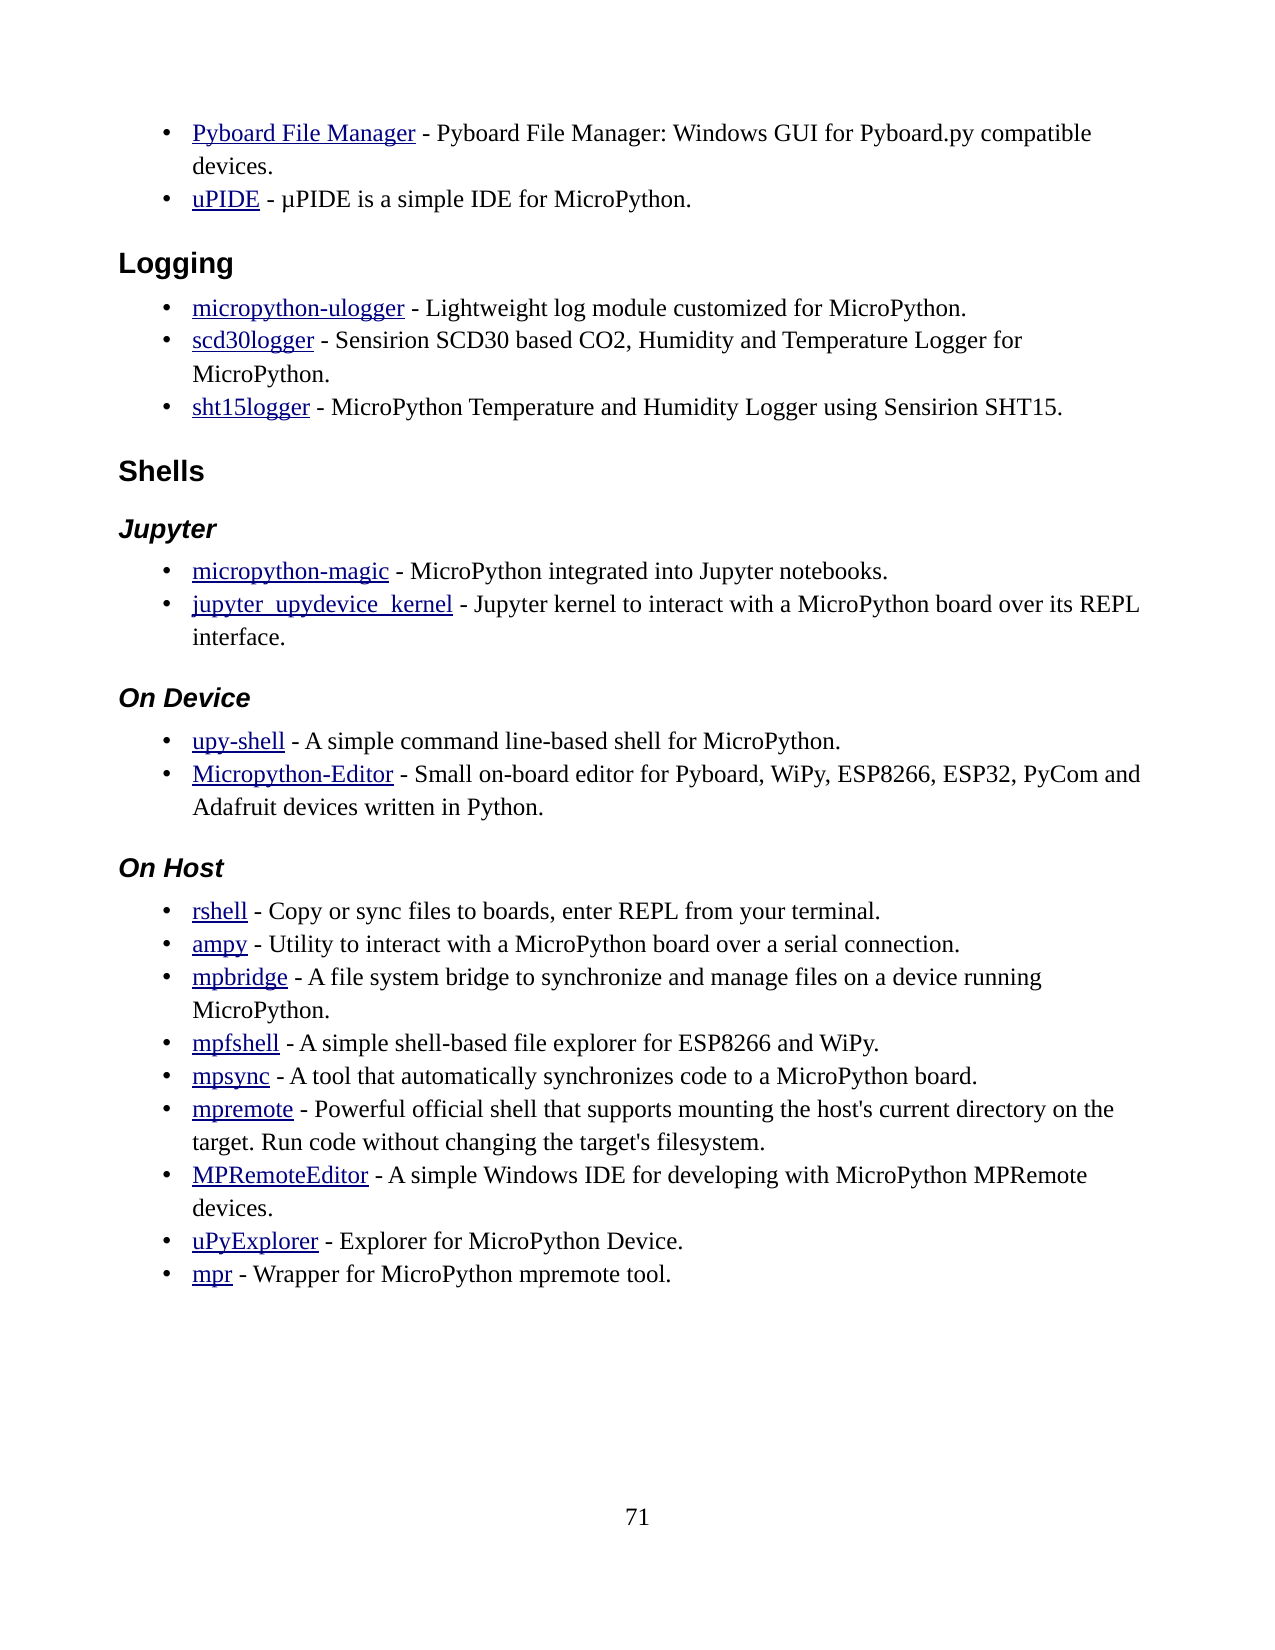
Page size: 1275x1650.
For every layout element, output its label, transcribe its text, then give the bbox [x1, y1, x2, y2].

subtitle Shells [118, 454, 1157, 488]
list mpfshell - A simple shell-based file explorer for ESP8266 and WiPy. [162, 1028, 1157, 1057]
list uPIDE - µPIDE is a simple IDE for MicroPython. [162, 184, 1157, 213]
list mpsync - A tool that automatically synchronizes code to a MicroPython board. [162, 1061, 1157, 1090]
subtitle Logging [118, 246, 1157, 280]
list uPyExplorer - Explorer for MicroPython Device. [162, 1226, 1157, 1255]
list micropython-ulogger - Lightweight log module customized for MicroPython. [162, 293, 1157, 321]
list Pyboard File Manager - Pyboard File Manager: Windows GUI for Pyboard.py compatible devices. [162, 118, 1157, 180]
list MPRemoteEditor - A simple Windows IDE for developing with MicroPython MPRemote devices. [162, 1160, 1157, 1222]
list scd30logger - Sensirion SCD30 based CO2, Humidity and Temperature Logger for MicroPython. [162, 326, 1157, 387]
list mpremote - Powerful official shell that supports mounting the host's current directory on the target. Run code without changing the target's filesystem. [162, 1094, 1157, 1156]
list rshell - Copy or sync files to boards, enter REPL from your terminal. [162, 896, 1157, 925]
list mpbridge - A file system bridge to synchronize and manage files on a device running MicroPython. [162, 962, 1157, 1024]
list jupyter_upydevice_kernel - Jupyter kernel to interact with a MicroPython board over its REPL interface. [162, 589, 1157, 651]
subtitle Jupyter [118, 513, 1157, 544]
subtitle On Device [118, 682, 1157, 714]
list sht15logger - MicroPython Temperature and Humidity Logger using Sensirion SHT15. [162, 392, 1157, 420]
list Micropython-Editor - Small on-board editor for Pyboard, WiPy, ESP8266, ESP32, PyCom and Adafruit devices written in Python. [162, 759, 1157, 821]
list mpr - Wrapper for MicroPython mpremote tool. [162, 1259, 1157, 1288]
list ampy - Utility to interact with a MicroPython board over a serial connection. [162, 929, 1157, 958]
subtitle On Host [118, 852, 1157, 884]
list upy-shell - A simple command line-based shell for MicroPython. [162, 726, 1157, 755]
list micropython-magic - MicroPython integrated into Jupyter notebooks. [162, 556, 1157, 585]
